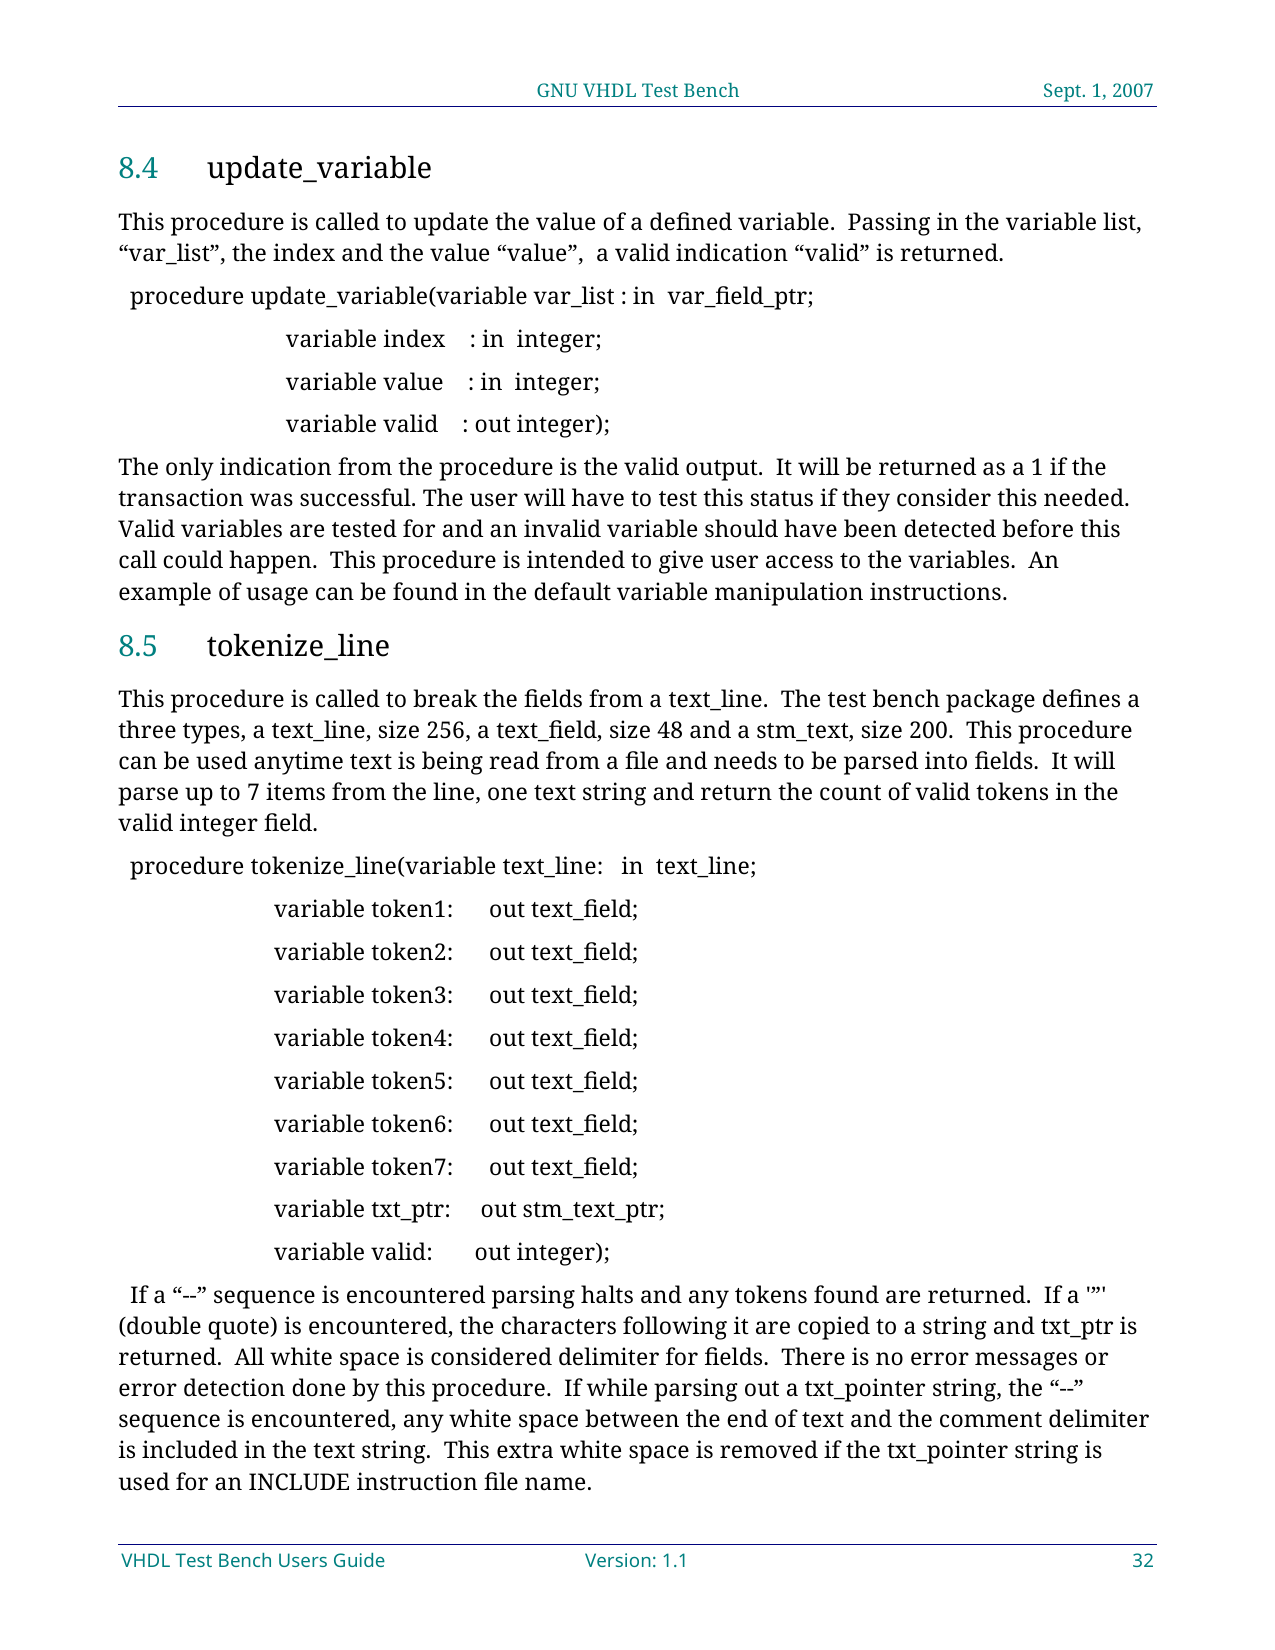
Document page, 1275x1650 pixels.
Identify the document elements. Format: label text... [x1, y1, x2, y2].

text variable valid : out integer); [118, 408, 1157, 439]
text variable token6: out text_field; [118, 1107, 1157, 1138]
text variable token1: out text_field; [118, 893, 1157, 924]
text If a “--” sequence is encountered parsing halts and any tokens found are returned. If a '”' (double quote) is encountered, the characters following it are copied to a string and txt_ptr is returned. All white space is considered delimiter for fields. There is no error messages or error detection done by this procedure. If while parsing out a txt_pointer string, the “--” sequence is encountered, any white space between the end of text and the comment delimiter is included in the text string. This extra white space is removed if the txt_pointer string is used for an INCLUDE instruction file name. [118, 1279, 1157, 1496]
text procedure tokenize_line(variable text_line: in text_line; [118, 850, 1157, 881]
subtitle tokenize_line [118, 625, 1157, 664]
text The only indication from the procedure is the valid output. It will be returned as a 1 if the transaction was successful. The user will have to test this status if they consider this needed. Valid variables are tested for and an invalid variable should have been detected before this call could happen. This procedure is intended to give user access to the variables. An example of usage can be found in the default variable manipulation instructions. [118, 451, 1157, 607]
text variable txt_ptr: out stm_text_ptr; [118, 1193, 1157, 1224]
subtitle update_variable [118, 148, 1157, 187]
text variable token5: out text_field; [118, 1064, 1157, 1096]
text variable token2: out text_field; [118, 936, 1157, 967]
text variable token3: out text_field; [118, 979, 1157, 1010]
text variable valid: out integer); [118, 1236, 1157, 1267]
text variable token4: out text_field; [118, 1022, 1157, 1053]
text variable index : in integer; [118, 323, 1157, 354]
text procedure update_variable(variable var_list : in var_field_ptr; [118, 280, 1157, 311]
text variable token7: out text_field; [118, 1150, 1157, 1181]
text This procedure is called to break the fields from a text_line. The test bench package defines a three types, a text_line, size 256, a text_field, size 48 and a stm_text, size 200. This procedure can be used anytime text is being read from a file and needs to be parsed into fields. It will parse up to 7 items from the line, one text string and return the count of valid tokens in the valid integer field. [118, 683, 1157, 838]
text This procedure is called to update the value of a defined variable. Passing in the variable list, “var_list”, the index and the value “value”, a valid indication “valid” is returned. [118, 206, 1157, 268]
text variable value : in integer; [118, 366, 1157, 397]
